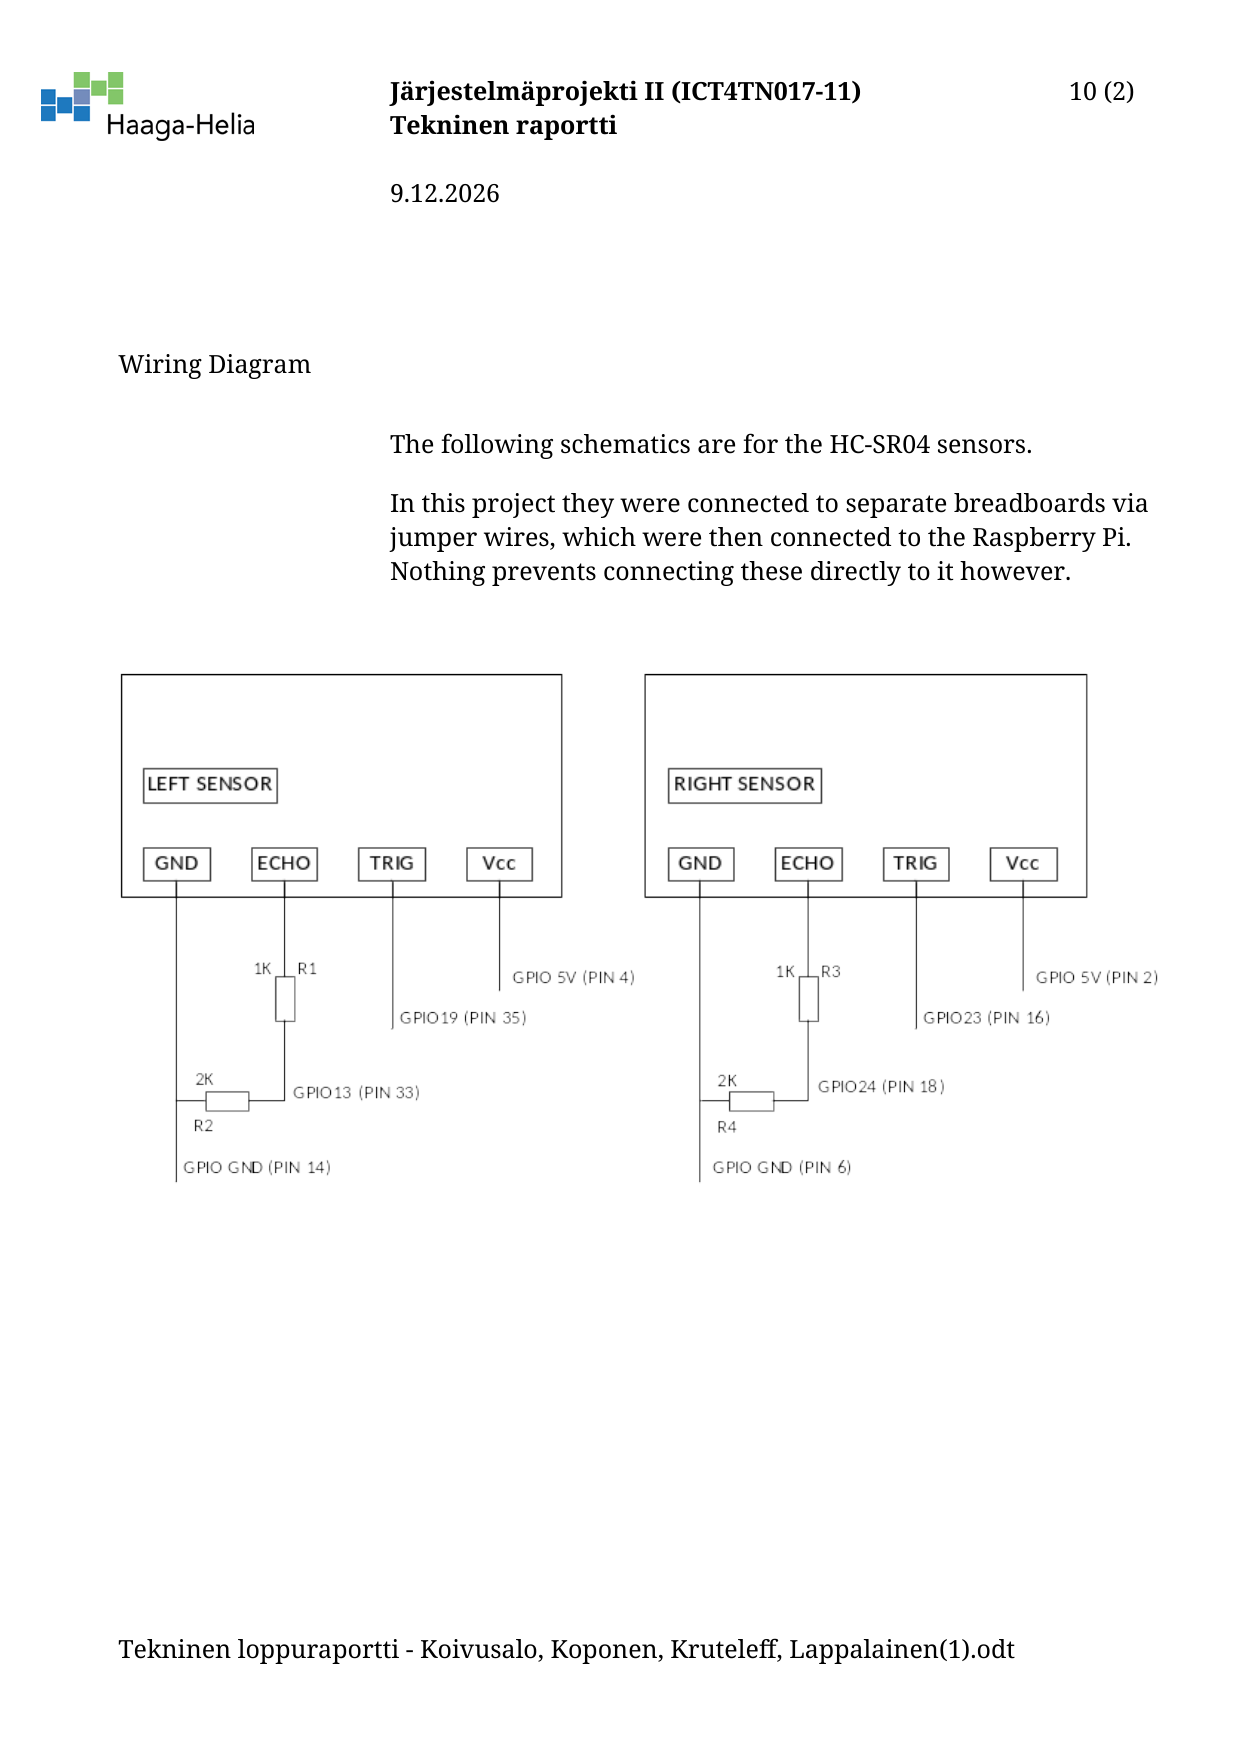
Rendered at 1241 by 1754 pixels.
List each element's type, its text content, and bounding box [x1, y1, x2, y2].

subtitle Wiring Diagram [118, 346, 1152, 381]
text The following schematics are for the HC-SR04 sensors. [390, 426, 1152, 460]
text In this project they were connected to separate breadboards via jumper wires, which were then connected to the Raspberry Pi. Nothing prevents connecting these directly to it however. [390, 485, 1152, 588]
